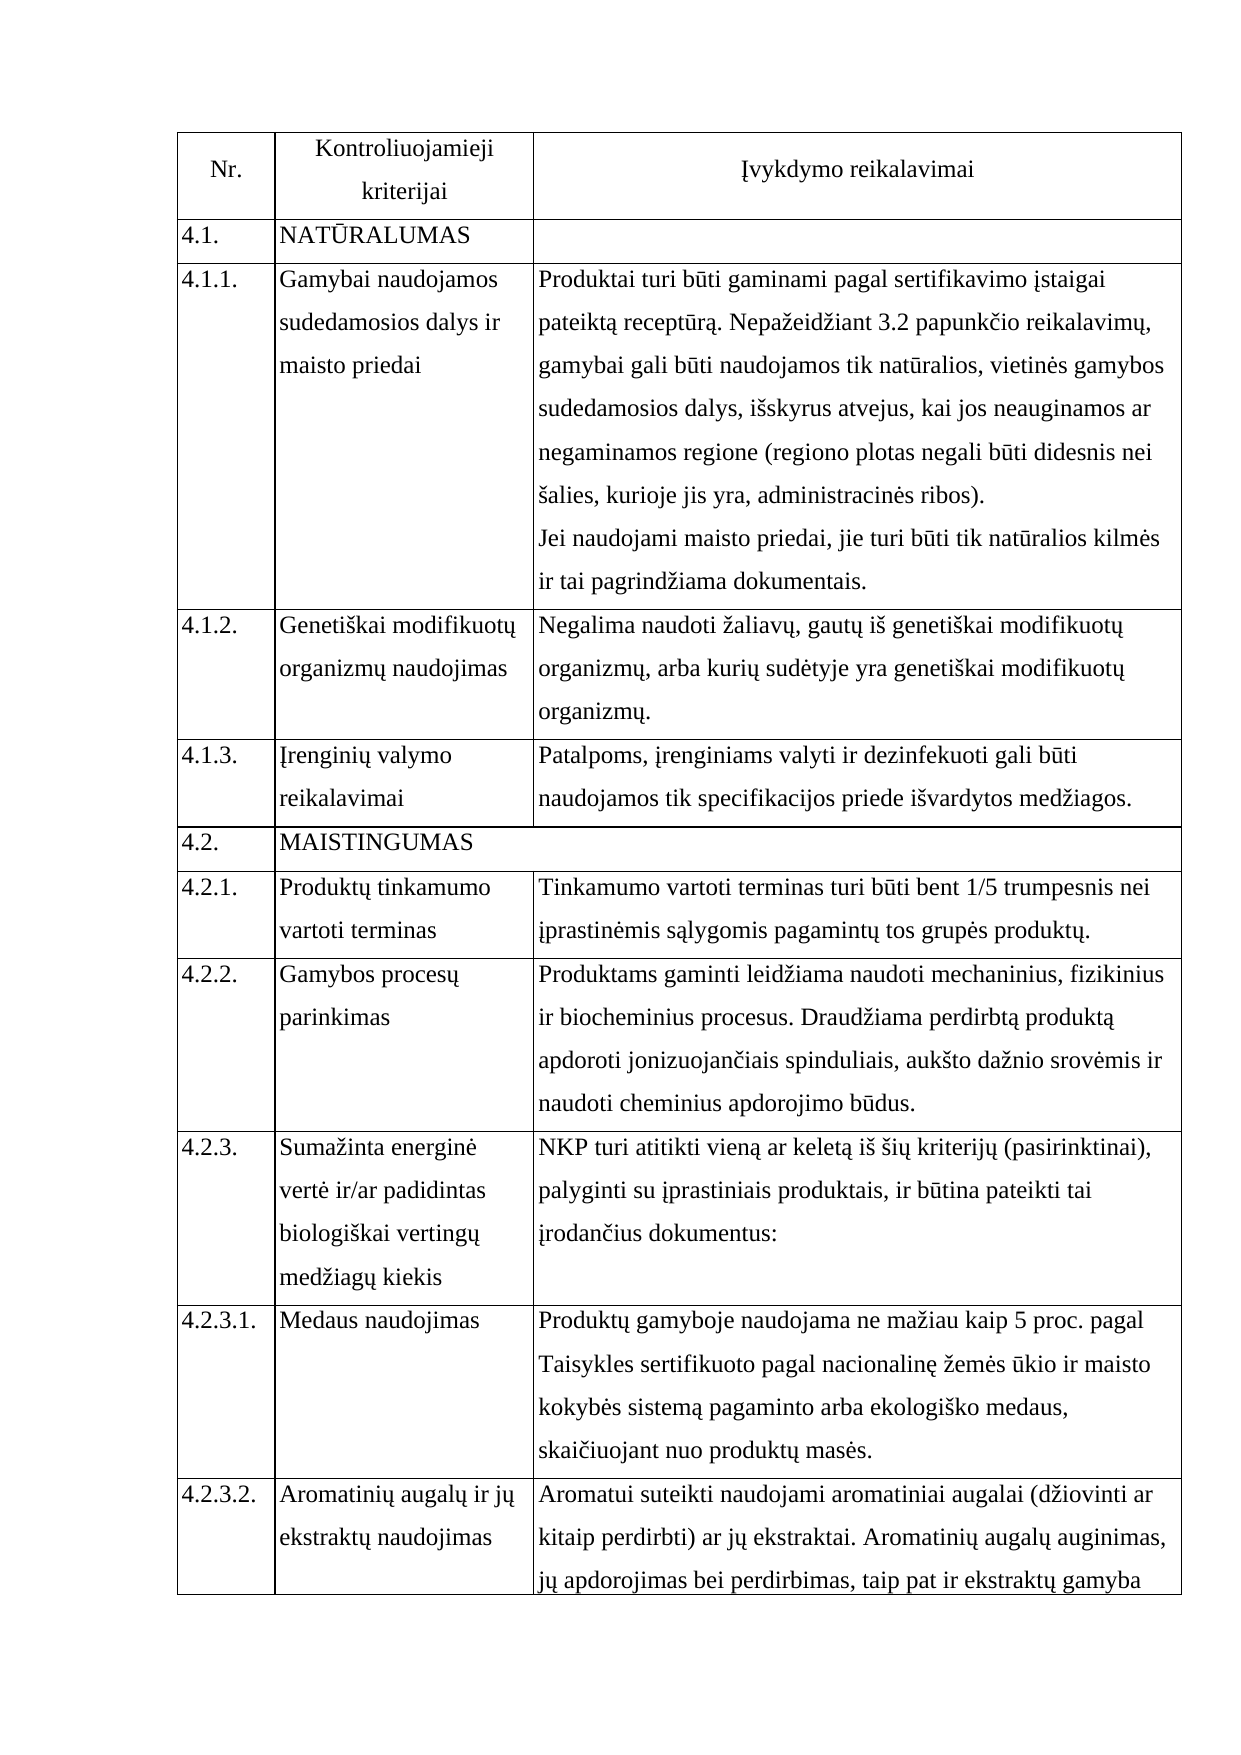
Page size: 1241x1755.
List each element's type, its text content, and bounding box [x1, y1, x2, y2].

table_cell 4.1. [178, 220, 274, 263]
table_cell Produktams gaminti leidžiama naudoti mechaninius, fizikinius ir biocheminius procesus. Draudžiama perdirbtą produktą apdoroti jonizuojančiais spinduliais, aukšto dažnio srovėmis ir naudoti cheminius apdorojimo būdus. [534, 959, 1181, 1131]
table_cell 4.2.1. [178, 872, 274, 958]
table_cell Negalima naudoti žaliavų, gautų iš genetiškai modifikuotų organizmų, arba kurių sudėtyje yra genetiškai modifikuotų organizmų. [534, 610, 1181, 739]
table_cell 4.1.2. [178, 610, 274, 739]
table_cell 4.1.3. [178, 740, 274, 826]
table_cell Genetiškai modifikuotų organizmų naudojimas [276, 610, 533, 739]
table_cell Patalpoms, įrenginiams valyti ir dezinfekuoti gali būti naudojamos tik specifikacijos priede išvardytos medžiagos. [534, 740, 1181, 826]
table_header Kontroliuojamieji kriterijai [276, 133, 533, 219]
table_cell MAISTINGUMAS [276, 828, 1181, 871]
table_cell 4.2.2. [178, 959, 274, 1131]
table_cell 4.2.3.2. [178, 1479, 274, 1594]
table_cell 4.2.3. [178, 1132, 274, 1304]
table_cell Tinkamumo vartoti terminas turi būti bent 1/5 trumpesnis nei įprastinėmis sąlygomis pagamintų tos grupės produktų. [534, 872, 1181, 958]
table_cell Aromatinių augalų ir jų ekstraktų naudojimas [276, 1479, 533, 1594]
table_cell Sumažinta energinė vertė ir/ar padidintas biologiškai vertingų medžiagų kiekis [276, 1132, 533, 1304]
table_header Įvykdymo reikalavimai [534, 133, 1181, 219]
table_cell [534, 220, 1181, 263]
table_cell 4.2.3.1. [178, 1306, 274, 1478]
table_cell Gamybos procesų parinkimas [276, 959, 533, 1131]
table_cell Gamybai naudojamos sudedamosios dalys ir maisto priedai [276, 264, 533, 609]
table_header Nr. [178, 133, 274, 219]
table_cell Produktai turi būti gaminami pagal sertifikavimo įstaigai pateiktą receptūrą. Nepažeidžiant 3.2 papunkčio reikalavimų, gamybai gali būti naudojamos tik natūralios, vietinės gamybos sudedamosios dalys, išskyrus atvejus, kai jos neauginamos ar negaminamos regione (regiono plotas negali būti didesnis nei šalies, kurioje jis yra, administracinės ribos). Jei naudojami maisto priedai, jie turi būti tik natūralios kilmės ir tai pagrindžiama dokumentais. [534, 264, 1181, 609]
table_cell Produktų tinkamumo vartoti terminas [276, 872, 533, 958]
table_cell NKP turi atitikti vieną ar keletą iš šių kriterijų (pasirinktinai), palyginti su įprastiniais produktais, ir būtina pateikti tai įrodančius dokumentus: [534, 1132, 1181, 1304]
table_cell Produktų gamyboje naudojama ne mažiau kaip 5 proc. pagal Taisykles sertifikuoto pagal nacionalinę žemės ūkio ir maisto kokybės sistemą pagaminto arba ekologiško medaus, skaičiuojant nuo produktų masės. [534, 1306, 1181, 1478]
table_cell Medaus naudojimas [276, 1306, 533, 1478]
table_cell 4.2. [178, 828, 274, 871]
table_cell NATŪRALUMAS [276, 220, 533, 263]
table_cell Aromatui suteikti naudojami aromatiniai augalai (džiovinti ar kitaip perdirbti) ar jų ekstraktai. Aromatinių augalų auginimas, jų apdorojimas bei perdirbimas, taip pat ir ekstraktų gamyba [534, 1479, 1181, 1594]
table_cell Įrenginių valymo reikalavimai [276, 740, 533, 826]
table_cell 4.1.1. [178, 264, 274, 609]
